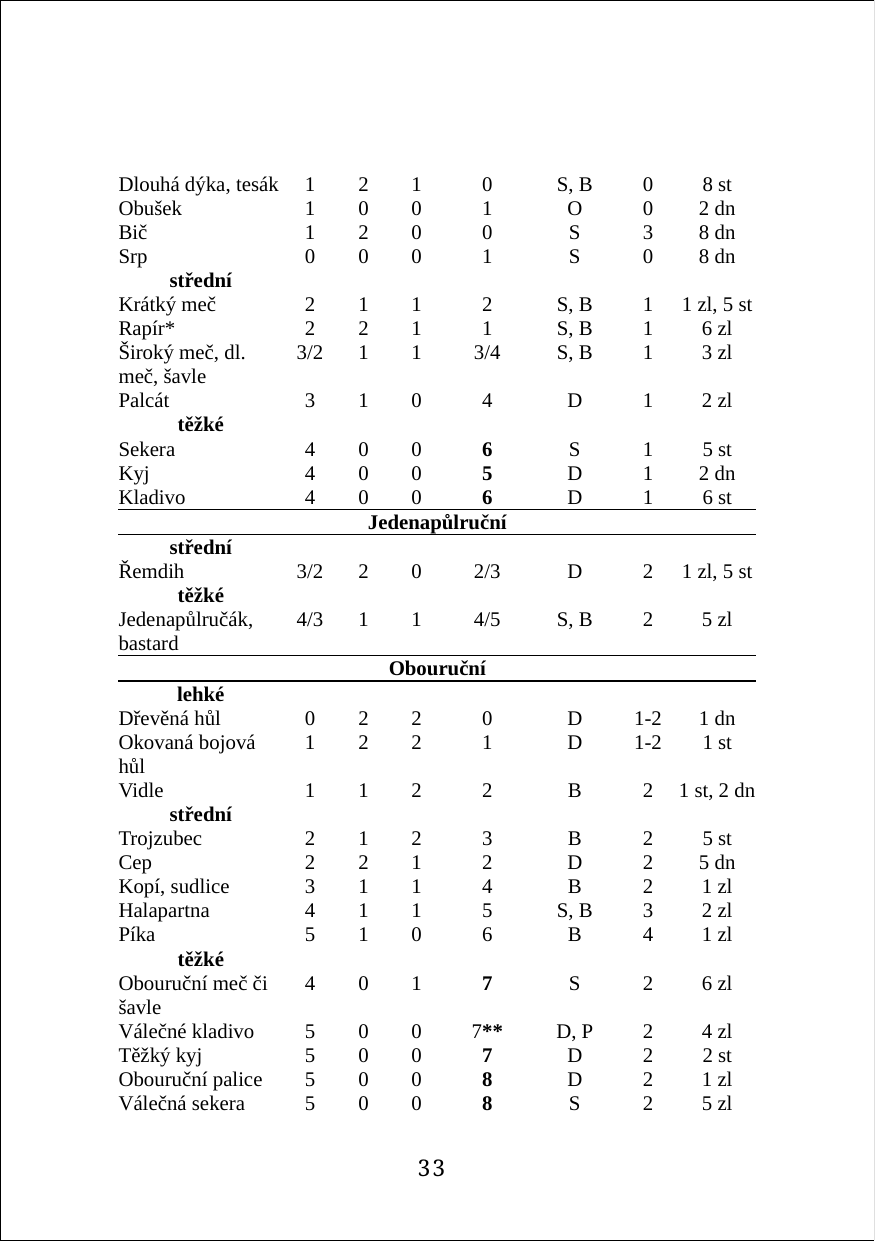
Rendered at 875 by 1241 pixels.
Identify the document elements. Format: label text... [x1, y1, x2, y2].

table_cell 1 st, 2 dn [678, 778, 756, 802]
table_cell 8 st [678, 172, 756, 196]
table_cell Rapír* [118, 316, 283, 340]
table_cell 5 [443, 461, 531, 484]
table_cell 2 [337, 316, 390, 340]
table_cell 2 [443, 778, 531, 802]
table_cell 1 [390, 607, 443, 655]
table_cell 2 dn [678, 196, 756, 220]
table_cell 0 [390, 196, 443, 220]
table_cell 1 [390, 316, 443, 340]
table_cell 1 [443, 244, 531, 268]
table_cell 3 [443, 826, 531, 850]
table_cell 3/2 [283, 340, 337, 388]
table_cell Palcát [118, 388, 283, 412]
table_cell 4 [443, 388, 531, 412]
table_cell 4 [443, 874, 531, 898]
table_cell [531, 535, 618, 559]
table_cell 6 [443, 923, 531, 946]
table_cell 0 [390, 559, 443, 583]
table_cell [678, 682, 756, 706]
table_cell [390, 682, 443, 706]
table_cell 1 [618, 340, 678, 388]
table_cell Obouruční palice [118, 1067, 283, 1091]
table_cell těžké [118, 583, 283, 607]
table_cell 2 [390, 706, 443, 730]
table_cell Halapartna [118, 898, 283, 922]
table_cell 1 [390, 340, 443, 388]
table_cell 1 [390, 172, 443, 196]
table_cell Kladivo [118, 485, 283, 509]
table_cell 1 zl [678, 874, 756, 898]
table_cell [531, 802, 618, 826]
table_cell 0 [390, 220, 443, 244]
table_cell 5 st [678, 826, 756, 850]
table_cell 1 [618, 461, 678, 484]
table_cell 1 [618, 485, 678, 509]
table_cell [283, 682, 337, 706]
table_cell [618, 682, 678, 706]
table_cell 2 [618, 874, 678, 898]
table_cell 0 [390, 388, 443, 412]
table_cell 2 [618, 1043, 678, 1067]
table_cell D [531, 850, 618, 874]
table_cell 2 [443, 292, 531, 316]
table_cell těžké [118, 413, 283, 436]
table_cell 2 [337, 172, 390, 196]
table_cell [390, 946, 443, 971]
table_cell 1 [337, 874, 390, 898]
table_cell [390, 802, 443, 826]
table_cell střední [118, 535, 283, 559]
table_cell S [531, 436, 618, 461]
table_cell Obouruční meč či šavle [118, 971, 283, 1019]
table_cell 3/2 [283, 559, 337, 583]
table_cell 0 [337, 1043, 390, 1067]
table_cell [337, 535, 390, 559]
table_cell 1 [337, 826, 390, 850]
table_cell 1 zl [678, 923, 756, 946]
table_cell B [531, 826, 618, 850]
table_cell 5 [283, 1067, 337, 1091]
table_cell 8 [443, 1067, 531, 1091]
table_cell 2 [618, 826, 678, 850]
table_cell [531, 583, 618, 607]
table_cell 2/3 [443, 559, 531, 583]
table_cell 2 [283, 292, 337, 316]
table_cell 0 [390, 1067, 443, 1091]
table_cell 0 [390, 461, 443, 484]
table_cell [618, 268, 678, 292]
table_cell [443, 682, 531, 706]
table_cell 2 [618, 1019, 678, 1043]
table_cell 1 [618, 388, 678, 412]
table_cell 6 zl [678, 971, 756, 1019]
table_cell D, P [531, 1019, 618, 1043]
table_cell 2 [390, 778, 443, 802]
table_cell Válečné kladivo [118, 1019, 283, 1043]
table_cell Vidle [118, 778, 283, 802]
table_cell 1 [337, 923, 390, 946]
table_cell 4/3 [283, 607, 337, 655]
table_cell Řemdih [118, 559, 283, 583]
table_cell 2 [618, 971, 678, 1019]
table_cell 0 [390, 485, 443, 509]
table_cell 2 [618, 559, 678, 583]
table_cell [283, 535, 337, 559]
table_cell [337, 946, 390, 971]
table_cell 2 [337, 850, 390, 874]
table_cell Široký meč, dl. meč, šavle [118, 340, 283, 388]
table_cell [443, 583, 531, 607]
table_cell [618, 535, 678, 559]
table_cell D [531, 559, 618, 583]
table_cell [678, 802, 756, 826]
table_cell 3 zl [678, 340, 756, 388]
table_cell S [531, 244, 618, 268]
table_cell [531, 682, 618, 706]
table_cell 4/5 [443, 607, 531, 655]
table_cell 1 [337, 607, 390, 655]
table_cell 1 [618, 316, 678, 340]
table_cell 6 st [678, 485, 756, 509]
table_cell Bič [118, 220, 283, 244]
table_cell Trojzubec [118, 826, 283, 850]
table_cell Píka [118, 923, 283, 946]
table_cell [283, 413, 337, 436]
table_cell 2 [337, 730, 390, 778]
table_cell D [531, 706, 618, 730]
table_cell 3 [618, 898, 678, 922]
table_cell Cep [118, 850, 283, 874]
table_cell S, B [531, 898, 618, 922]
table_cell [443, 268, 531, 292]
table_cell 5 zl [678, 607, 756, 655]
table_cell Obouruční [118, 656, 756, 680]
table_cell [283, 268, 337, 292]
table_cell Kyj [118, 461, 283, 484]
table_cell S [531, 1091, 618, 1115]
table_cell S [531, 220, 618, 244]
table_cell 5 [283, 1091, 337, 1115]
table_cell D [531, 485, 618, 509]
table_cell 0 [618, 244, 678, 268]
table_cell 5 zl [678, 1091, 756, 1115]
table_cell 0 [618, 172, 678, 196]
table_cell 4 zl [678, 1019, 756, 1043]
table_cell lehké [118, 682, 283, 706]
table_cell [337, 268, 390, 292]
table_cell 1 [390, 874, 443, 898]
table_cell [390, 535, 443, 559]
table_cell S, B [531, 172, 618, 196]
table_cell 2 [283, 826, 337, 850]
table_cell 2 zl [678, 898, 756, 922]
table_cell D [531, 1067, 618, 1091]
table_cell Obušek [118, 196, 283, 220]
table_cell 8 dn [678, 244, 756, 268]
table_cell 0 [337, 244, 390, 268]
table_cell 0 [443, 220, 531, 244]
table_cell 0 [443, 706, 531, 730]
table_cell [390, 268, 443, 292]
table_cell [390, 413, 443, 436]
table_cell 1 [283, 196, 337, 220]
table_cell 2 [443, 850, 531, 874]
table_cell D [531, 730, 618, 778]
table_cell 2 zl [678, 388, 756, 412]
table_cell 1 zl, 5 st [678, 292, 756, 316]
table_cell 2 [618, 1091, 678, 1115]
table_cell Těžký kyj [118, 1043, 283, 1067]
table_cell 0 [390, 1043, 443, 1067]
table_cell [531, 946, 618, 971]
table_cell 3 [618, 220, 678, 244]
table_cell S [531, 971, 618, 1019]
table_cell 1 st [678, 730, 756, 778]
table_cell 2 [283, 850, 337, 874]
table_cell 3/4 [443, 340, 531, 388]
table_cell 1 [337, 778, 390, 802]
table_cell 7** [443, 1019, 531, 1043]
table_cell D [531, 461, 618, 484]
table_cell [531, 413, 618, 436]
table_cell střední [118, 802, 283, 826]
table_cell Kopí, sudlice [118, 874, 283, 898]
table_cell 0 [390, 923, 443, 946]
table_cell 0 [337, 1019, 390, 1043]
table_cell 1 [443, 730, 531, 778]
table_cell 1 [618, 436, 678, 461]
table_cell 1 [283, 730, 337, 778]
table_cell 7 [443, 971, 531, 1019]
table_cell 4 [283, 898, 337, 922]
table_cell 5 [283, 923, 337, 946]
table_cell 5 [283, 1043, 337, 1067]
table_cell [678, 535, 756, 559]
table_cell 1-2 [618, 706, 678, 730]
table_cell 4 [283, 461, 337, 484]
table_cell [678, 268, 756, 292]
table_cell Válečná sekera [118, 1091, 283, 1115]
table_cell 3 [283, 874, 337, 898]
table_cell 0 [390, 436, 443, 461]
table_cell 5 dn [678, 850, 756, 874]
table_cell 1 [390, 971, 443, 1019]
table_cell [283, 946, 337, 971]
table_cell 2 [390, 730, 443, 778]
table_cell [678, 946, 756, 971]
table_cell 2 [390, 826, 443, 850]
table_cell D [531, 388, 618, 412]
table_cell [337, 802, 390, 826]
table_cell B [531, 874, 618, 898]
table_cell 0 [618, 196, 678, 220]
table_cell 0 [390, 1019, 443, 1043]
table_cell 1 [390, 292, 443, 316]
table_cell 2 [618, 1067, 678, 1091]
table_cell 5 st [678, 436, 756, 461]
table_cell 6 [443, 436, 531, 461]
table_cell 2 [337, 706, 390, 730]
table_cell [618, 802, 678, 826]
table_cell 8 dn [678, 220, 756, 244]
table_cell 0 [390, 1091, 443, 1115]
table_cell 1 [390, 850, 443, 874]
table_cell 1 [390, 898, 443, 922]
table_cell 4 [618, 923, 678, 946]
table_cell 0 [283, 706, 337, 730]
table_cell 4 [283, 971, 337, 1019]
table_cell 5 [443, 898, 531, 922]
table_cell 1 [337, 292, 390, 316]
table_cell 0 [337, 461, 390, 484]
table_cell [390, 583, 443, 607]
table_cell S, B [531, 292, 618, 316]
table_cell [678, 583, 756, 607]
table_cell 0 [337, 1067, 390, 1091]
table_cell střední [118, 268, 283, 292]
table_cell 1 [283, 778, 337, 802]
table_cell 2 [337, 220, 390, 244]
table_cell 1 [337, 898, 390, 922]
table_cell 0 [443, 172, 531, 196]
table_cell 1 [283, 172, 337, 196]
table_cell 2 [337, 559, 390, 583]
table_cell 2 [283, 316, 337, 340]
table_cell 1-2 [618, 730, 678, 778]
table_cell 1 [337, 340, 390, 388]
table_cell Srp [118, 244, 283, 268]
table_cell 4 [283, 485, 337, 509]
table_cell [443, 535, 531, 559]
table_cell 2 [618, 607, 678, 655]
table_cell 7 [443, 1043, 531, 1067]
table_cell [443, 413, 531, 436]
table_cell S, B [531, 316, 618, 340]
table_cell 1 zl [678, 1067, 756, 1091]
table_cell [337, 583, 390, 607]
table_cell [443, 802, 531, 826]
table_cell [531, 268, 618, 292]
table_cell [337, 682, 390, 706]
table_cell 2 [618, 778, 678, 802]
table_cell Jedenapůlručák, bastard [118, 607, 283, 655]
table_cell Okovaná bojová hůl [118, 730, 283, 778]
table_cell 4 [283, 436, 337, 461]
table_cell B [531, 923, 618, 946]
table_cell těžké [118, 946, 283, 971]
table_cell Krátký meč [118, 292, 283, 316]
table_cell [337, 413, 390, 436]
table_cell 5 [283, 1019, 337, 1043]
table_cell [678, 413, 756, 436]
table_cell 8 [443, 1091, 531, 1115]
table_cell 1 [337, 388, 390, 412]
table_cell 6 [443, 485, 531, 509]
table_cell Dřevěná hůl [118, 706, 283, 730]
table_cell 0 [390, 244, 443, 268]
table_cell 1 dn [678, 706, 756, 730]
table_cell [283, 583, 337, 607]
table_cell 1 [443, 316, 531, 340]
table_cell 0 [337, 196, 390, 220]
table_cell B [531, 778, 618, 802]
table_cell O [531, 196, 618, 220]
table_cell Dlouhá dýka, tesák [118, 172, 283, 196]
table_cell 1 zl, 5 st [678, 559, 756, 583]
table_cell 0 [283, 244, 337, 268]
table_cell 1 [283, 220, 337, 244]
table_cell S, B [531, 607, 618, 655]
table_cell [283, 802, 337, 826]
table_cell D [531, 1043, 618, 1067]
table_cell 1 [443, 196, 531, 220]
table_cell S, B [531, 340, 618, 388]
table_cell 6 zl [678, 316, 756, 340]
table_cell 2 st [678, 1043, 756, 1067]
table_cell 0 [337, 436, 390, 461]
table_cell 3 [283, 388, 337, 412]
table_cell [443, 946, 531, 971]
table_cell [618, 946, 678, 971]
table_cell 0 [337, 1091, 390, 1115]
table_cell Sekera [118, 436, 283, 461]
table_cell Jedenapůlruční [118, 510, 756, 534]
table_cell 1 [618, 292, 678, 316]
table_cell [618, 583, 678, 607]
table_cell 0 [337, 485, 390, 509]
table_cell 2 dn [678, 461, 756, 484]
table_cell [618, 413, 678, 436]
table_cell 2 [618, 850, 678, 874]
table_cell 0 [337, 971, 390, 1019]
